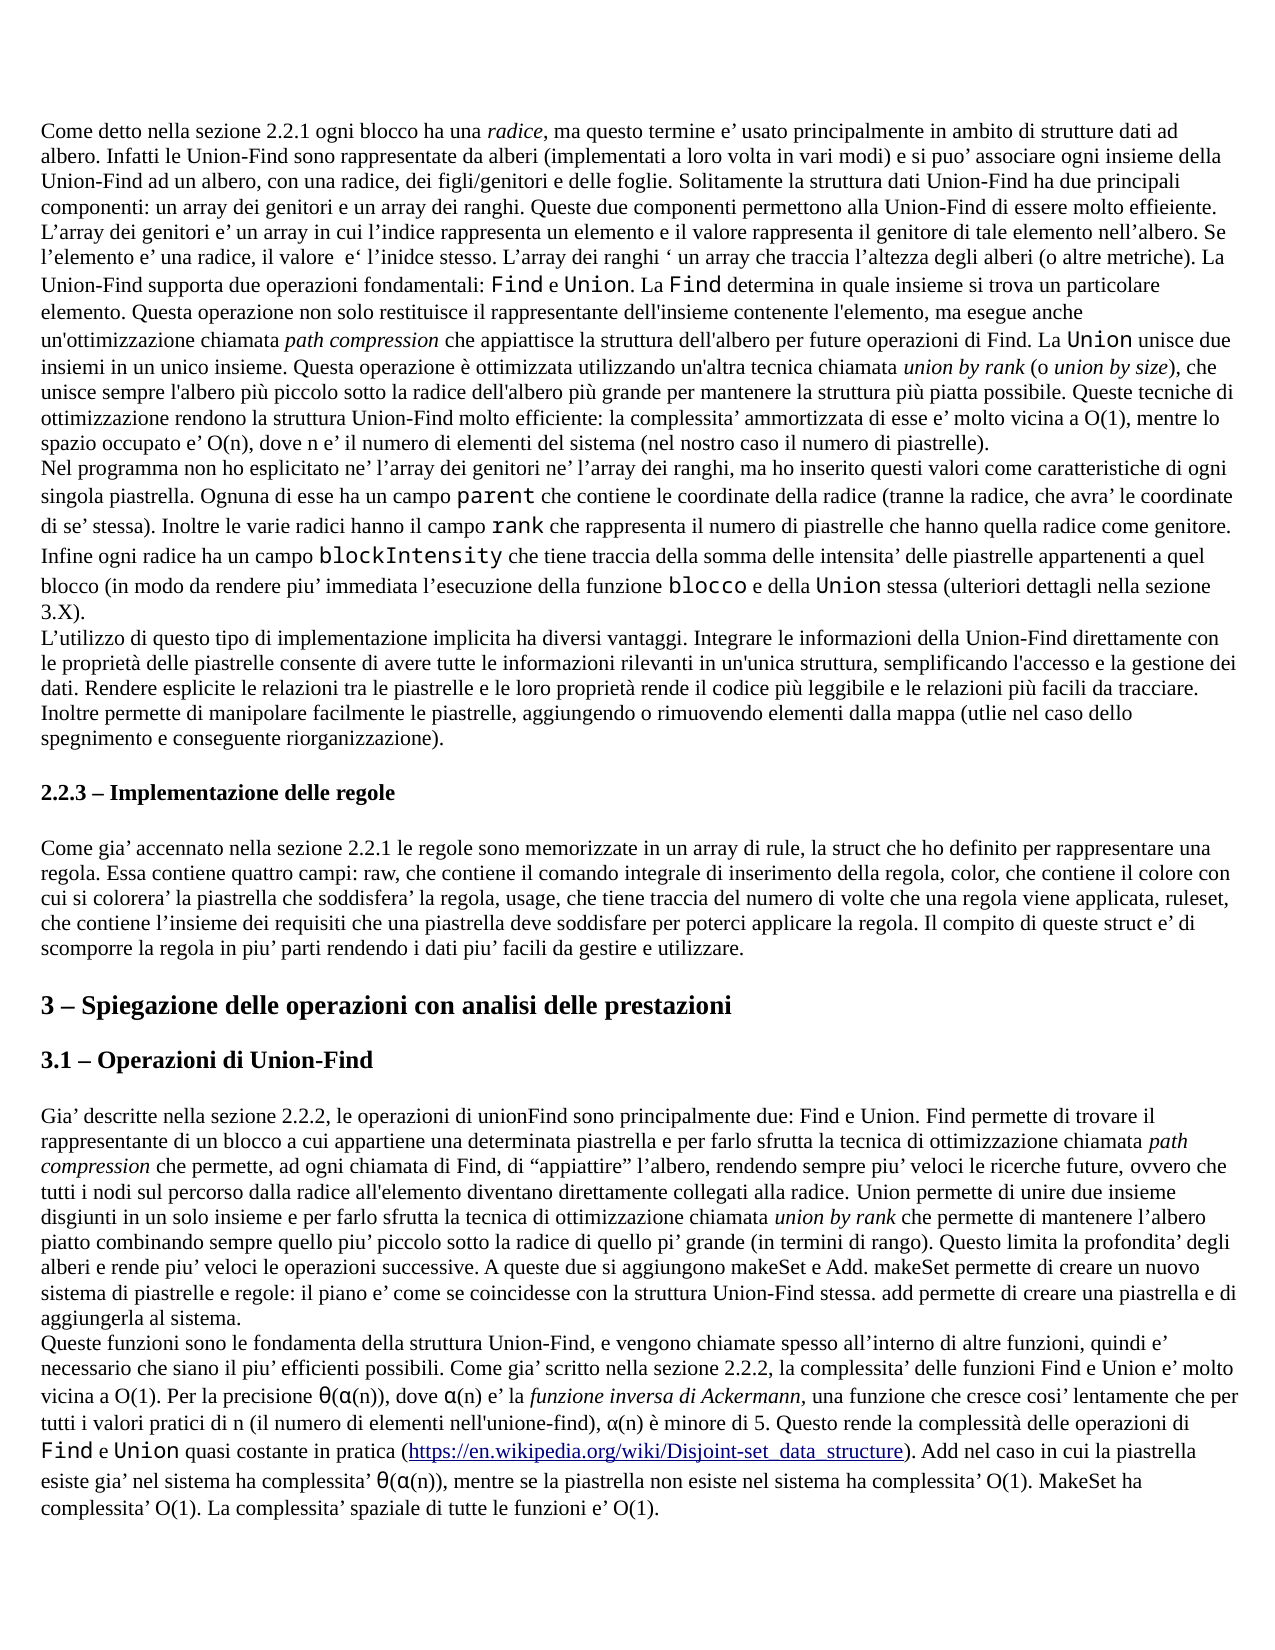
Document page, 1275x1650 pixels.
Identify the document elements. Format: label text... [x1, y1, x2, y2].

text 2.2.3 – Implementazione delle regole [41, 779, 1241, 806]
text Queste funzioni sono le fondamenta della struttura Union-Find, e vengono chiamate spesso all’interno di altre funzioni, quindi e’ necessario che siano il piu’ efficienti possibili. Come gia’ scritto nella sezione 2.2.2, la complessita’ delle funzioni Find e Union e’ molto vicina a O(1). Per la precisione θ(α(n)), dove α(n) e’ la funzione inversa di Ackermann, una funzione che cresce cosi’ lentamente che per tutti i valori pratici di n (il numero di elementi nell'unione-find), α(n) è minore di 5. Questo rende la complessità delle operazioni di Find e Union quasi costante in pratica (https://en.wikipedia.org/wiki/Disjoint-set_data_structure). Add nel caso in cui la piastrella esiste gia’ nel sistema ha complessita’ θ(α(n)), mentre se la piastrella non esiste nel sistema ha complessita’ O(1). MakeSet ha complessita’ O(1). La complessita’ spaziale di tutte le funzioni e’ O(1). [41, 1330, 1241, 1520]
text 3.1 – Operazioni di Union-Find [41, 1046, 1241, 1074]
text Gia’ descritte nella sezione 2.2.2, le operazioni di unionFind sono principalmente due: Find e Union. Find permette di trovare il rappresentante di un blocco a cui appartiene una determinata piastrella e per farlo sfrutta la tecnica di ottimizzazione chiamata path compression che permette, ad ogni chiamata di Find, di “appiattire” l’albero, rendendo sempre piu’ veloci le ricerche future, ovvero che tutti i nodi sul percorso dalla radice all'elemento diventano direttamente collegati alla radice. Union permette di unire due insieme disgiunti in un solo insieme e per farlo sfrutta la tecnica di ottimizzazione chiamata union by rank che permette di mantenere l’albero piatto combinando sempre quello piu’ piccolo sotto la radice di quello pi’ grande (in termini di rango). Questo limita la profondita’ degli alberi e rende piu’ veloci le operazioni successive. A queste due si aggiungono makeSet e Add. makeSet permette di creare un nuovo sistema di piastrelle e regole: il piano e’ come se coincidesse con la struttura Union-Find stessa. add permette di creare una piastrella e di aggiungerla al sistema. [41, 1103, 1241, 1330]
text Nel programma non ho esplicitato ne’ l’array dei genitori ne’ l’array dei ranghi, ma ho inserito questi valori come caratteristiche di ogni singola piastrella. Ognuna di esse ha un campo parent che contiene le coordinate della radice (tranne la radice, che avra’ le coordinate di se’ stessa). Inoltre le varie radici hanno il campo rank che rappresenta il numero di piastrelle che hanno quella radice come genitore. Infine ogni radice ha un campo blockIntensity che tiene traccia della somma delle intensita’ delle piastrelle appartenenti a quel blocco (in modo da rendere piu’ immediata l’esecuzione della funzione blocco e della Union stessa (ulteriori dettagli nella sezione 3.X). [41, 455, 1241, 624]
text L’utilizzo di questo tipo di implementazione implicita ha diversi vantaggi. Integrare le informazioni della Union-Find direttamente con le proprietà delle piastrelle consente di avere tutte le informazioni rilevanti in un'unica struttura, semplificando l'accesso e la gestione dei dati. Rendere esplicite le relazioni tra le piastrelle e le loro proprietà rende il codice più leggibile e le relazioni più facili da tracciare. Inoltre permette di manipolare facilmente le piastrelle, aggiungendo o rimuovendo elementi dalla mappa (utlie nel caso dello spegnimento e conseguente riorganizzazione). [41, 624, 1241, 751]
text Come detto nella sezione 2.2.1 ogni blocco ha una radice, ma questo termine e’ usato principalmente in ambito di strutture dati ad albero. Infatti le Union-Find sono rappresentate da alberi (implementati a loro volta in vari modi) e si puo’ associare ogni insieme della Union-Find ad un albero, con una radice, dei figli/genitori e delle foglie. Solitamente la struttura dati Union-Find ha due principali componenti: un array dei genitori e un array dei ranghi. Queste due componenti permettono alla Union-Find di essere molto effieiente. L’array dei genitori e’ un array in cui l’indice rappresenta un elemento e il valore rappresenta il genitore di tale elemento nell’albero. Se l’elemento e’ una radice, il valore e‘ l’inidce stesso. L’array dei ranghi ‘ un array che traccia l’altezza degli alberi (o altre metriche). La Union-Find supporta due operazioni fondamentali: Find e Union. La Find determina in quale insieme si trova un particolare elemento. Questa operazione non solo restituisce il rappresentante dell'insieme contenente l'elemento, ma esegue anche un'ottimizzazione chiamata path compression che appiattisce la struttura dell'albero per future operazioni di Find. La Union unisce due insiemi in un unico insieme. Questa operazione è ottimizzata utilizzando un'altra tecnica chiamata union by rank (o union by size), che unisce sempre l'albero più piccolo sotto la radice dell'albero più grande per mantenere la struttura più piatta possibile. Queste tecniche di ottimizzazione rendono la struttura Union-Find molto efficiente: la complessita’ ammortizzata di esse e’ molto vicina a O(1), mentre lo spazio occupato e’ O(n), dove n e’ il numero di elementi del sistema (nel nostro caso il numero di piastrelle). [41, 118, 1241, 455]
text Come gia’ accennato nella sezione 2.2.1 le regole sono memorizzate in un array di rule, la struct che ho definito per rappresentare una regola. Essa contiene quattro campi: raw, che contiene il comando integrale di inserimento della regola, color, che contiene il colore con cui si colorera’ la piastrella che soddisfera’ la regola, usage, che tiene traccia del numero di volte che una regola viene applicata, ruleset, che contiene l’insieme dei requisiti che una piastrella deve soddisfare per poterci applicare la regola. Il compito di queste struct e’ di scomporre la regola in piu’ parti rendendo i dati piu’ facili da gestire e utilizzare. [41, 834, 1241, 961]
text 3 – Spiegazione delle operazioni con analisi delle prestazioni [41, 989, 1241, 1020]
